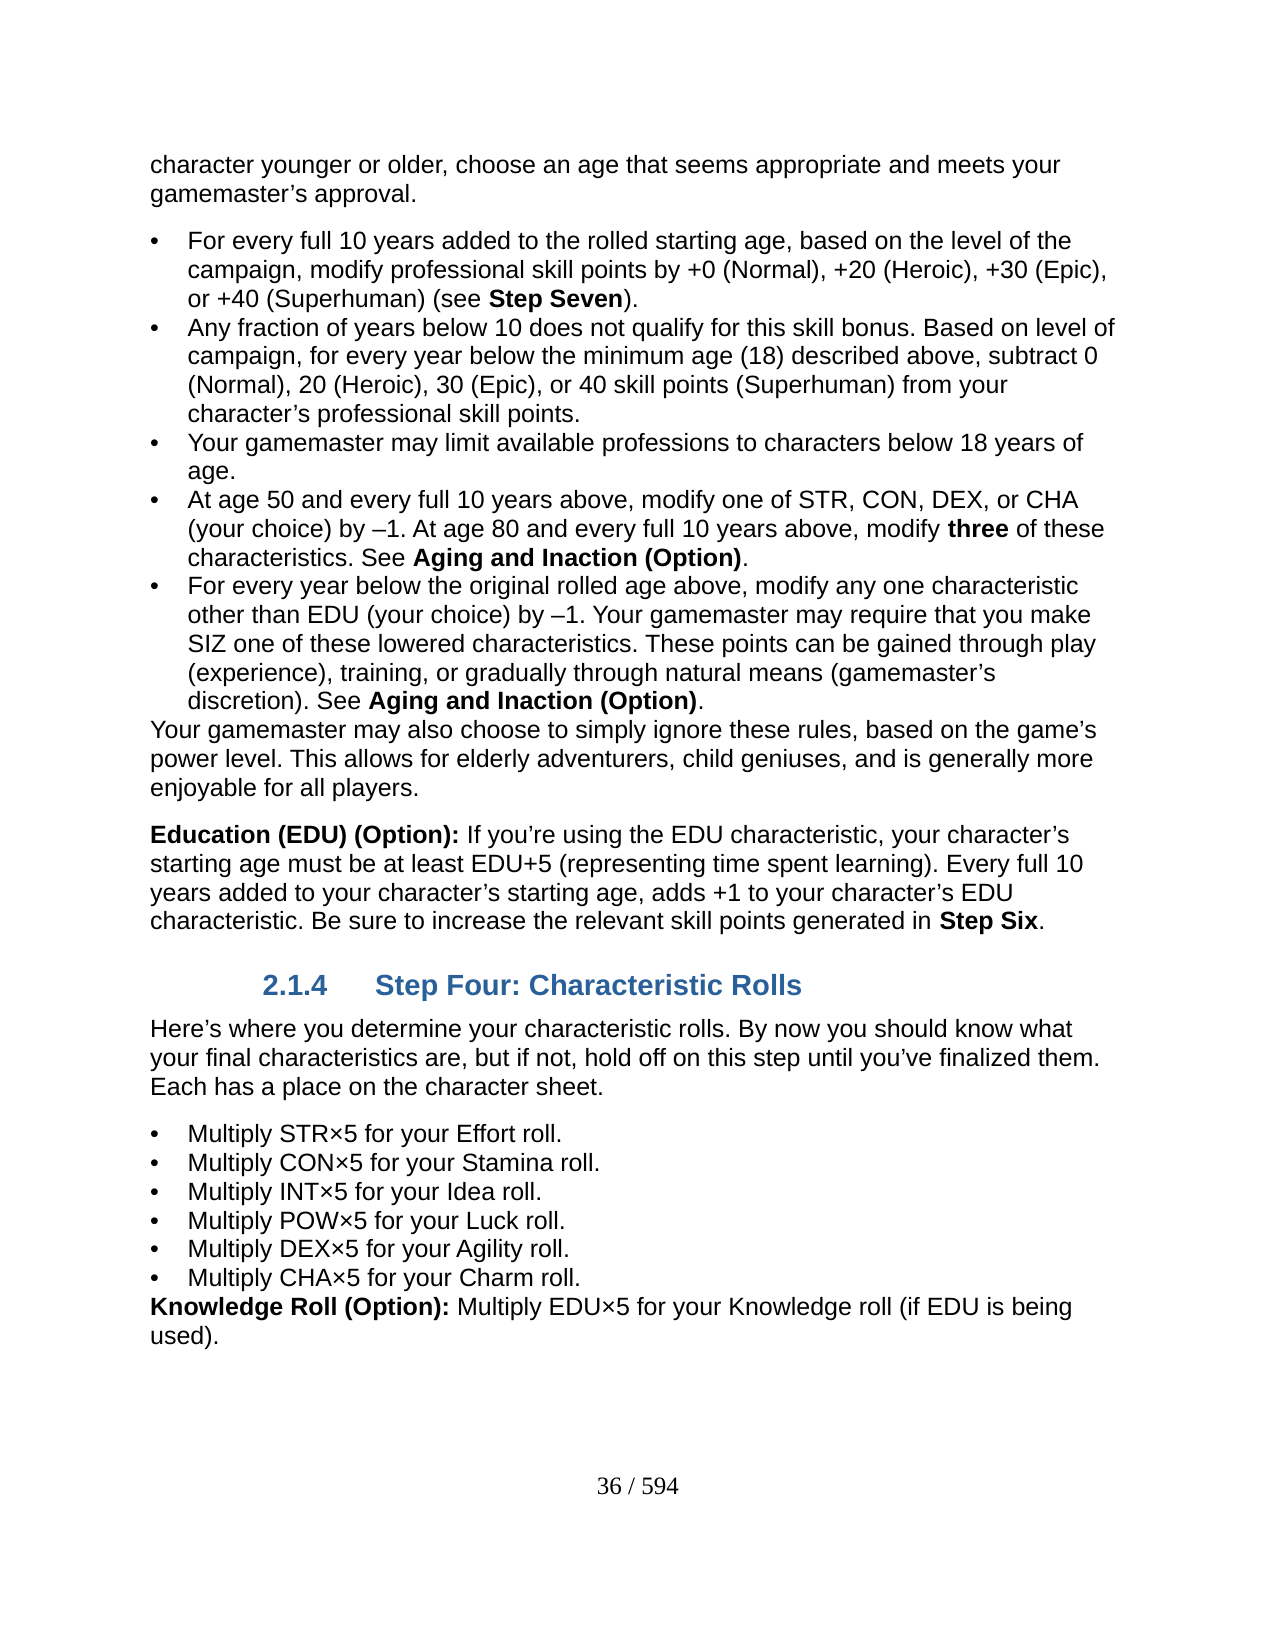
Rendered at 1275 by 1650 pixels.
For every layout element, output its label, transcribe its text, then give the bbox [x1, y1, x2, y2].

text • Multiply CON×5 for your Stamina roll. [150, 1148, 1125, 1177]
text character younger or older, choose an age that seems appropriate and meets your gamemaster’s approval. [150, 150, 1125, 207]
text Education (EDU) (Option): If you’re using the EDU characteristic, your character’s starting age must be at least EDU+5 (representing time spent learning). Every full 10 years added to your character’s starting age, adds +1 to your character’s EDU characteristic. Be sure to increase the relevant skill points generated in Step Six. [150, 820, 1125, 935]
text • Multiply CHA×5 for your Charm roll. [150, 1263, 1125, 1292]
text • Your gamemaster may limit available professions to characters below 18 years of age. [150, 427, 1125, 485]
text • Multiply POW×5 for your Luck roll. [150, 1206, 1125, 1234]
subtitle Step Four: Characteristic Rolls [262, 968, 1125, 1002]
text Here’s where you determine your characteristic rolls. By now you should know what your final characteristics are, but if not, hold off on this step until you’ve finalized them. Each has a place on the character sheet. [150, 1014, 1125, 1101]
text • Multiply INT×5 for your Idea roll. [150, 1177, 1125, 1206]
text Your gamemaster may also choose to simply ignore these rules, based on the game’s power level. This allows for elderly adventurers, child geniuses, and is generally more enjoyable for all players. [150, 715, 1125, 801]
text • For every full 10 years added to the rolled starting age, based on the level of the campaign, modify professional skill points by +0 (Normal), +20 (Heroic), +30 (Epic), or +40 (Superhuman) (see Step Seven). [150, 226, 1125, 312]
text Knowledge Roll (Option): Multiply EDU×5 for your Knowledge roll (if EDU is being used). [150, 1292, 1125, 1349]
text • Any fraction of years below 10 does not qualify for this skill bonus. Based on level of campaign, for every year below the minimum age (18) described above, subtract 0 (Normal), 20 (Heroic), 30 (Epic), or 40 skill points (Superhuman) from your character’s professional skill points. [150, 312, 1125, 427]
text • For every year below the original rolled age above, modify any one characteristic other than EDU (your choice) by –1. Your gamemaster may require that you make SIZ one of these lowered characteristics. These points can be gained through play (experience), training, or gradually through natural means (gamemaster’s discretion). See Aging and Inaction (Option). [150, 571, 1125, 715]
text • Multiply STR×5 for your Effort roll. [150, 1119, 1125, 1148]
text • At age 50 and every full 10 years above, modify one of STR, CON, DEX, or CHA (your choice) by –1. At age 80 and every full 10 years above, modify three of these characteristics. See Aging and Inaction (Option). [150, 485, 1125, 571]
text • Multiply DEX×5 for your Agility roll. [150, 1234, 1125, 1263]
